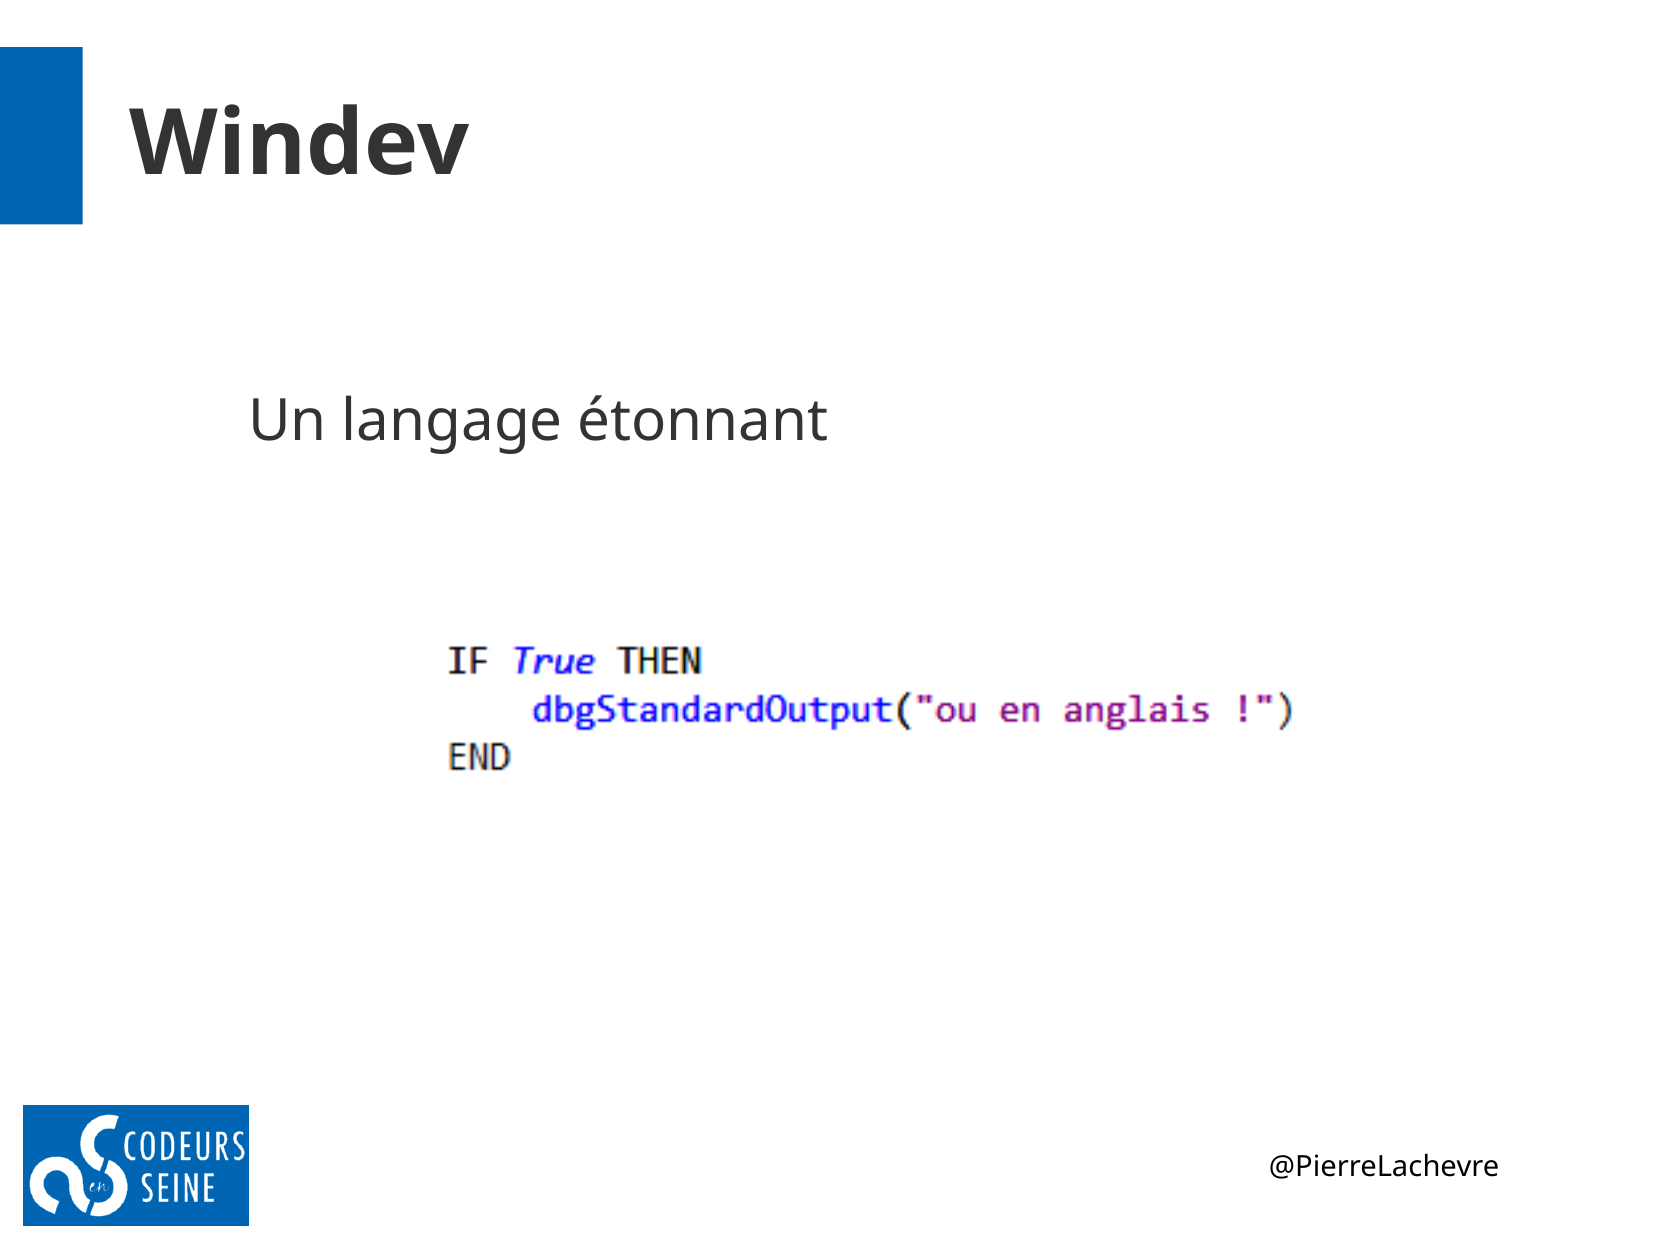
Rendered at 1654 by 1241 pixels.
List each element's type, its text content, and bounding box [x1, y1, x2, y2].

title Windev [129, 35, 1583, 243]
picture [23, 1105, 249, 1226]
list Un langage étonnant [177, 377, 1595, 1098]
picture [437, 637, 1390, 800]
